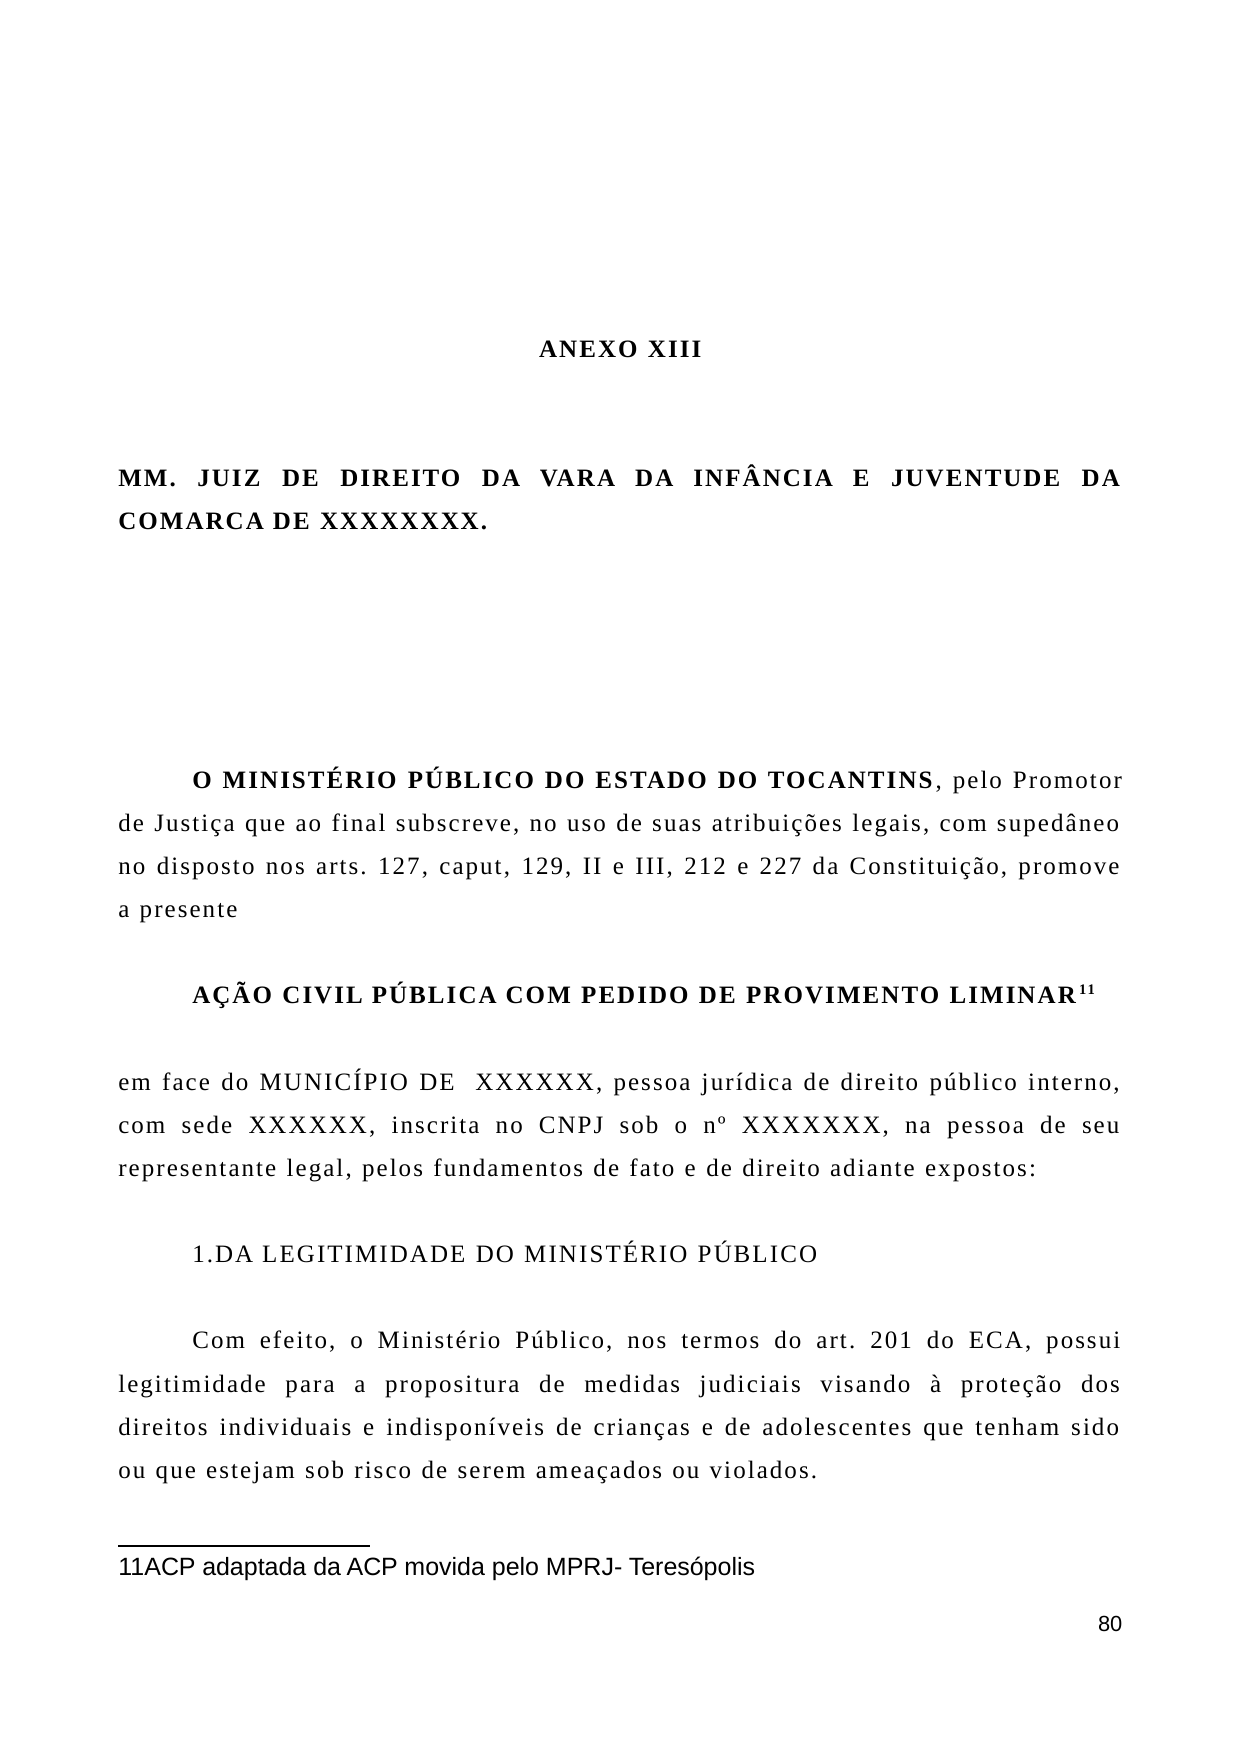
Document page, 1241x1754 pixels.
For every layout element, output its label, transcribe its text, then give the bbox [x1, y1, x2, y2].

text Com efeito, o Ministério Público, nos termos do art. 201 do ECA, possui legitimidade para a propositura de medidas judiciais visando à proteção dos direitos individuais e indisponíveis de crianças e de adolescentes que tenham sido ou que estejam sob risco de serem ameaçados ou violados. [118, 1326, 1122, 1484]
text O MINISTÉRIO PÚBLICO DO ESTADO DO TOCANTINS, pelo Promotor de Justiça que ao final subscreve, no uso de suas atribuições legais, com supedâneo no disposto nos arts. 127, caput, 129, II e III, 212 e 227 da Constituição, promove a presente [118, 765, 1122, 923]
text AÇÃO CIVIL PÚBLICA COM PEDIDO DE PROVIMENTO LIMINAR [118, 981, 1122, 1009]
text ACP adaptada da ACP movida pelo MPRJ- Teresópolis [118, 1552, 1122, 1581]
text 1.DA LEGITIMIDADE DO MINISTÉRIO PÚBLICO [118, 1239, 1122, 1268]
text ANEXO XIII [118, 334, 1122, 362]
text MM. JUIZ DE DIREITO DA VARA DA INFÂNCIA E JUVENTUDE DA COMARCA DE XXXXXXXX. [118, 463, 1122, 535]
text em face do MUNICÍPIO DE XXXXXX, pessoa jurídica de direito público interno, com sede XXXXXX, inscrita no CNPJ sob o nº XXXXXXX, na pessoa de seu representante legal, pelos fundamentos de fato e de direito adiante expostos: [118, 1067, 1122, 1182]
